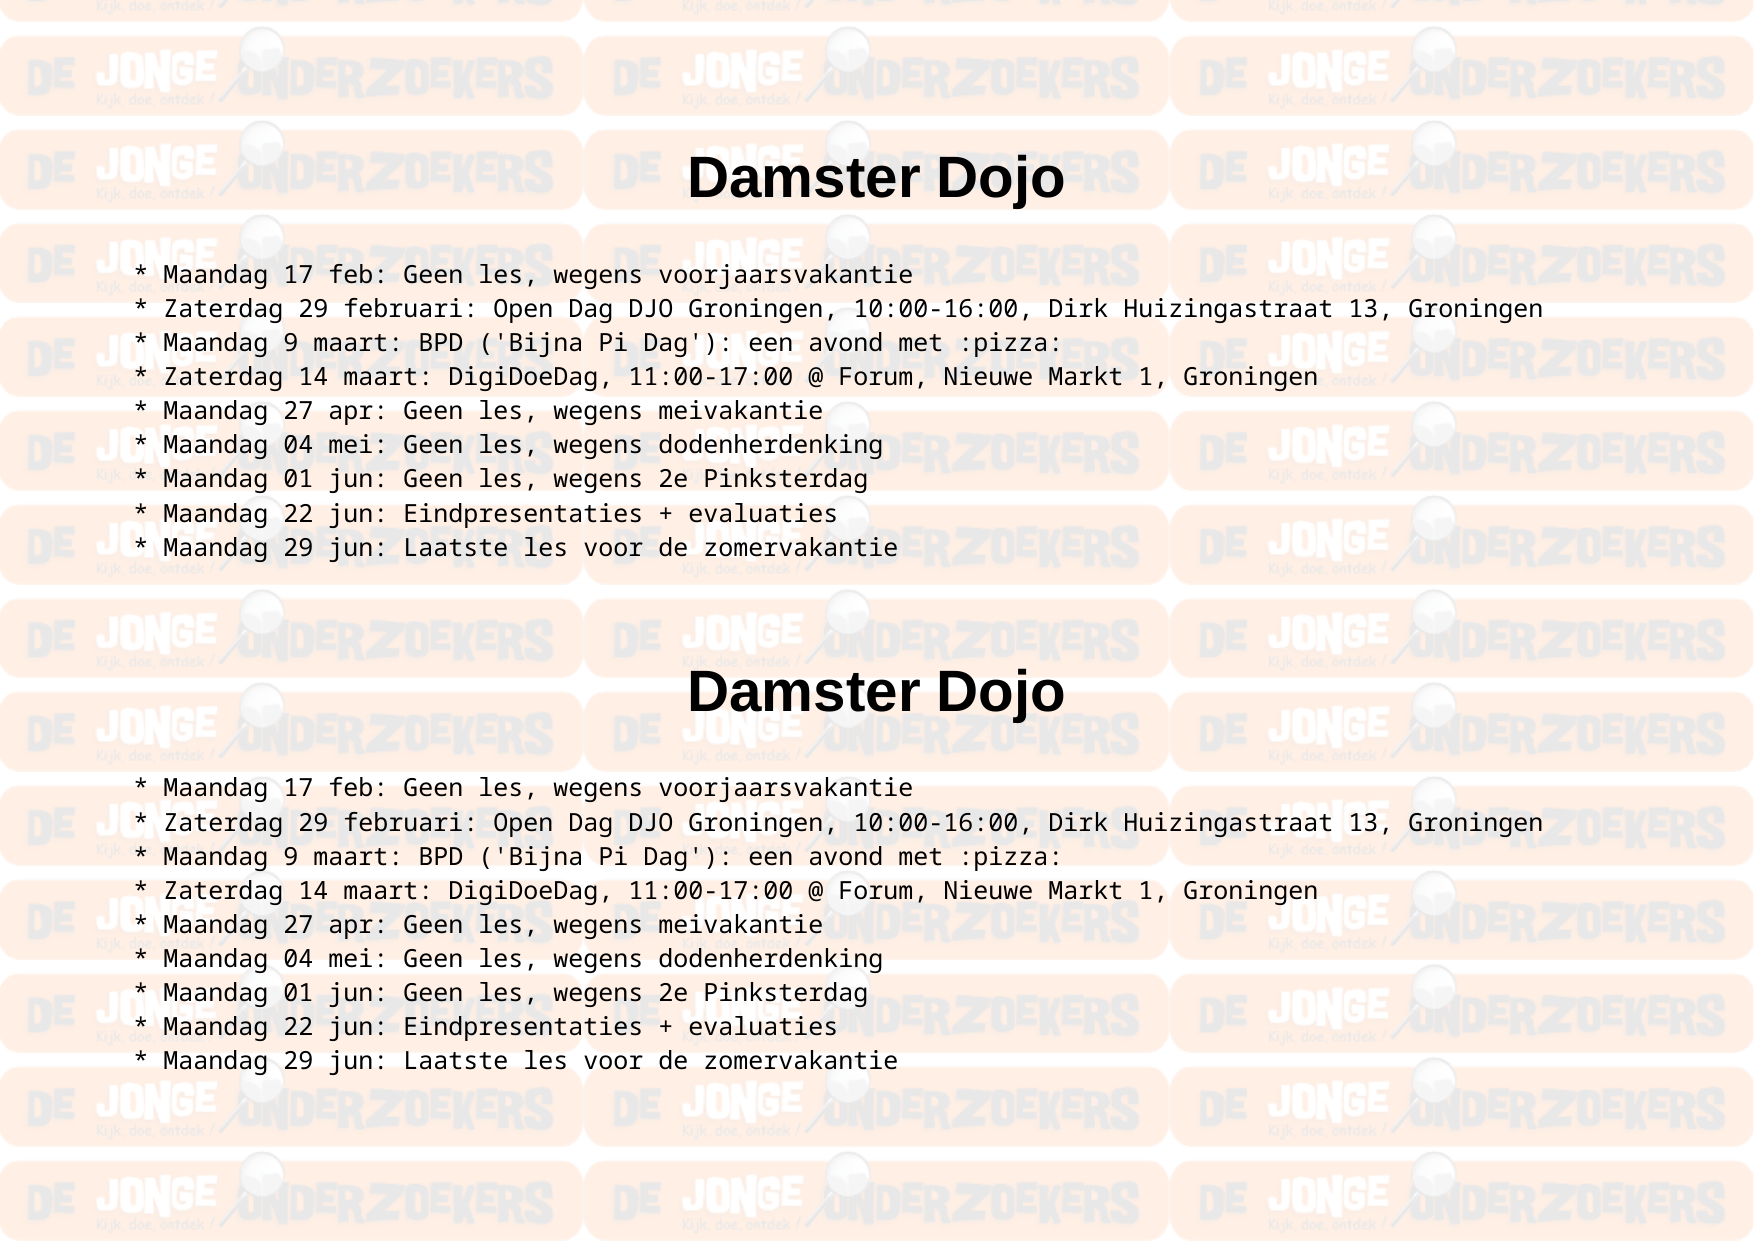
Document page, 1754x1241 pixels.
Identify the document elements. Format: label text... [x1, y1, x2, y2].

text * Maandag 9 maart: BPD ('Bijna Pi Dag'): een avond met :pizza: [118, 838, 1635, 872]
text * Maandag 27 apr: Geen les, wegens meivakantie [118, 393, 1635, 427]
text * Maandag 22 jun: Eindpresentaties + evaluaties [118, 1008, 1635, 1043]
text * Zaterdag 14 maart: DigiDoeDag, 11:00-17:00 @ Forum, Nieuwe Markt 1, Groningen [118, 359, 1635, 393]
text * Zaterdag 29 februari: Open Dag DJO Groningen, 10:00-16:00, Dirk Huizingastraat 13, Groningen [118, 804, 1635, 838]
text * Maandag 01 jun: Geen les, wegens 2e Pinksterdag [118, 974, 1635, 1008]
text * Maandag 29 jun: Laatste les voor de zomervakantie [118, 529, 1635, 563]
text * Maandag 29 jun: Laatste les voor de zomervakantie [118, 1043, 1635, 1077]
text * Maandag 22 jun: Eindpresentaties + evaluaties [118, 495, 1635, 529]
text * Maandag 04 mei: Geen les, wegens dodenherdenking [118, 427, 1635, 461]
title Damster Dojo [118, 143, 1635, 210]
text * Maandag 17 feb: Geen les, wegens voorjaarsvakantie [118, 257, 1635, 291]
text * Zaterdag 14 maart: DigiDoeDag, 11:00-17:00 @ Forum, Nieuwe Markt 1, Groningen [118, 872, 1635, 906]
text * Maandag 27 apr: Geen les, wegens meivakantie [118, 906, 1635, 940]
title Damster Dojo [118, 656, 1635, 723]
text * Maandag 01 jun: Geen les, wegens 2e Pinksterdag [118, 461, 1635, 495]
text * Maandag 17 feb: Geen les, wegens voorjaarsvakantie [118, 770, 1635, 804]
text * Maandag 9 maart: BPD ('Bijna Pi Dag'): een avond met :pizza: [118, 325, 1635, 359]
text * Maandag 04 mei: Geen les, wegens dodenherdenking [118, 940, 1635, 974]
text * Zaterdag 29 februari: Open Dag DJO Groningen, 10:00-16:00, Dirk Huizingastraat 13, Groningen [118, 291, 1635, 325]
